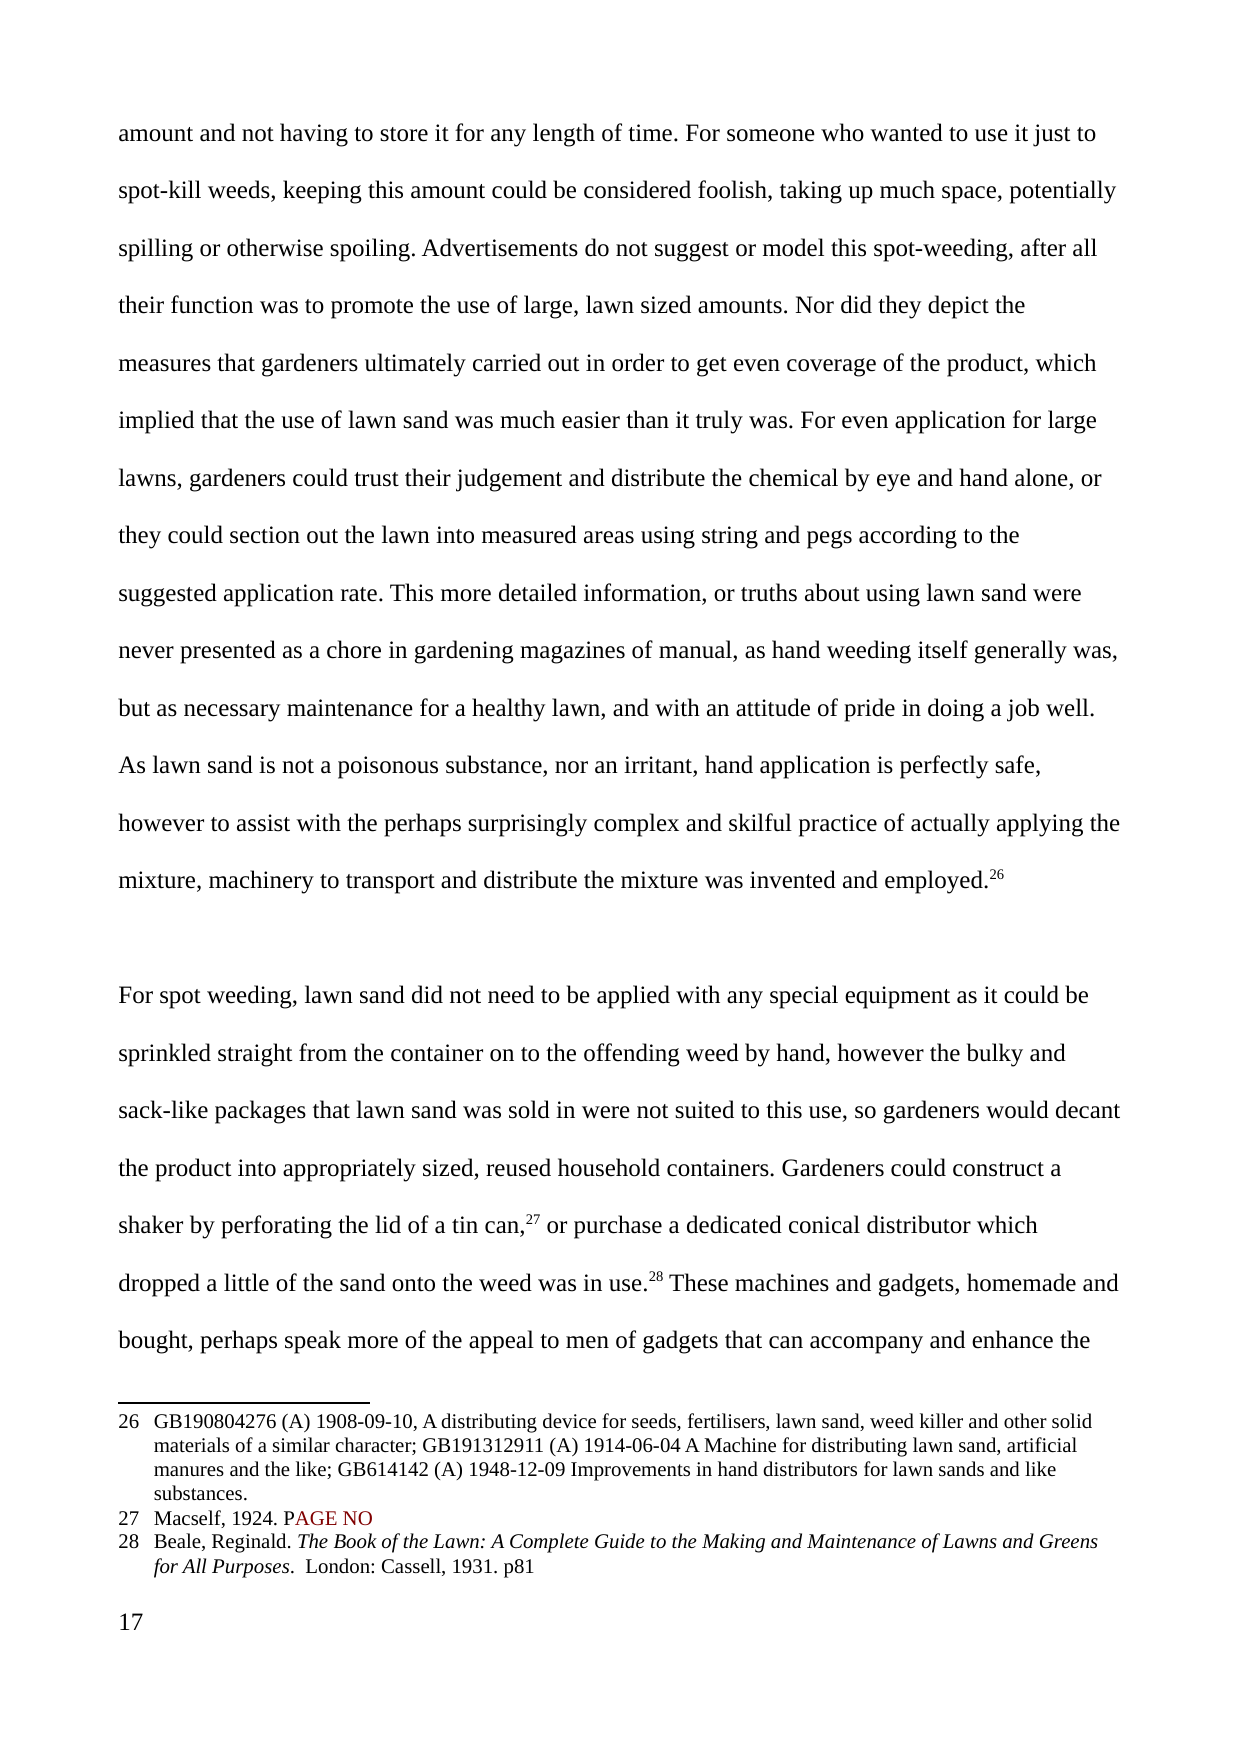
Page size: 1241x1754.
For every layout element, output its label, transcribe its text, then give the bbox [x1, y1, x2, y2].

text Beale, Reginald. The Book of the Lawn: A Complete Guide to the Making and Maintenance of Lawns and Greens for All Purposes. London: Cassell, 1931. p81 [118, 1529, 1122, 1578]
text GB190804276 (A) 1908-09-10, A distributing device for seeds, fertilisers, lawn sand, weed killer and other solid materials of a similar character; GB191312911 (A) 1914-06-04 A Machine for distributing lawn sand, artificial manures and the like; GB614142 (A) 1948-12-09 Improvements in hand distributors for lawn sands and like substances. [118, 1409, 1122, 1505]
text amount and not having to store it for any length of time. For someone who wanted to use it just to spot-kill weeds, keeping this amount could be considered foolish, taking up much space, potentially spilling or otherwise spoiling. Advertisements do not suggest or model this spot-weeding, after all their function was to promote the use of large, lawn sized amounts. Nor did they depict the measures that gardeners ultimately carried out in order to get even coverage of the product, which implied that the use of lawn sand was much easier than it truly was. For even application for large lawns, gardeners could trust their judgement and distribute the chemical by eye and hand alone, or they could section out the lawn into measured areas using string and pegs according to the suggested application rate. This more detailed information, or truths about using lawn sand were never presented as a chore in gardening magazines of manual, as hand weeding itself generally was, but as necessary maintenance for a healthy lawn, and with an attitude of pride in doing a job well. As lawn sand is not a poisonous substance, nor an irritant, hand application is perfectly safe, however to assist with the perhaps surprisingly complex and skilful practice of actually applying the mixture, machinery to transport and distribute the mixture was invented and employed. [118, 118, 1122, 894]
text Macself, 1924. PAGE NO [118, 1505, 1122, 1529]
text For spot weeding, lawn sand did not need to be applied with any special equipment as it could be sprinkled straight from the container on to the offending weed by hand, however the bulky and sack-like packages that lawn sand was sold in were not suited to this use, so gardeners would decant the product into appropriately sized, reused household containers. Gardeners could construct a shaker by perforating the lid of a tin can, or purchase a dedicated conical distributor which dropped a little of the sand onto the weed was in use. These machines and gadgets, homemade and bought, perhaps speak more of the appeal to men of gadgets that can accompany and enhance the [118, 981, 1122, 1354]
